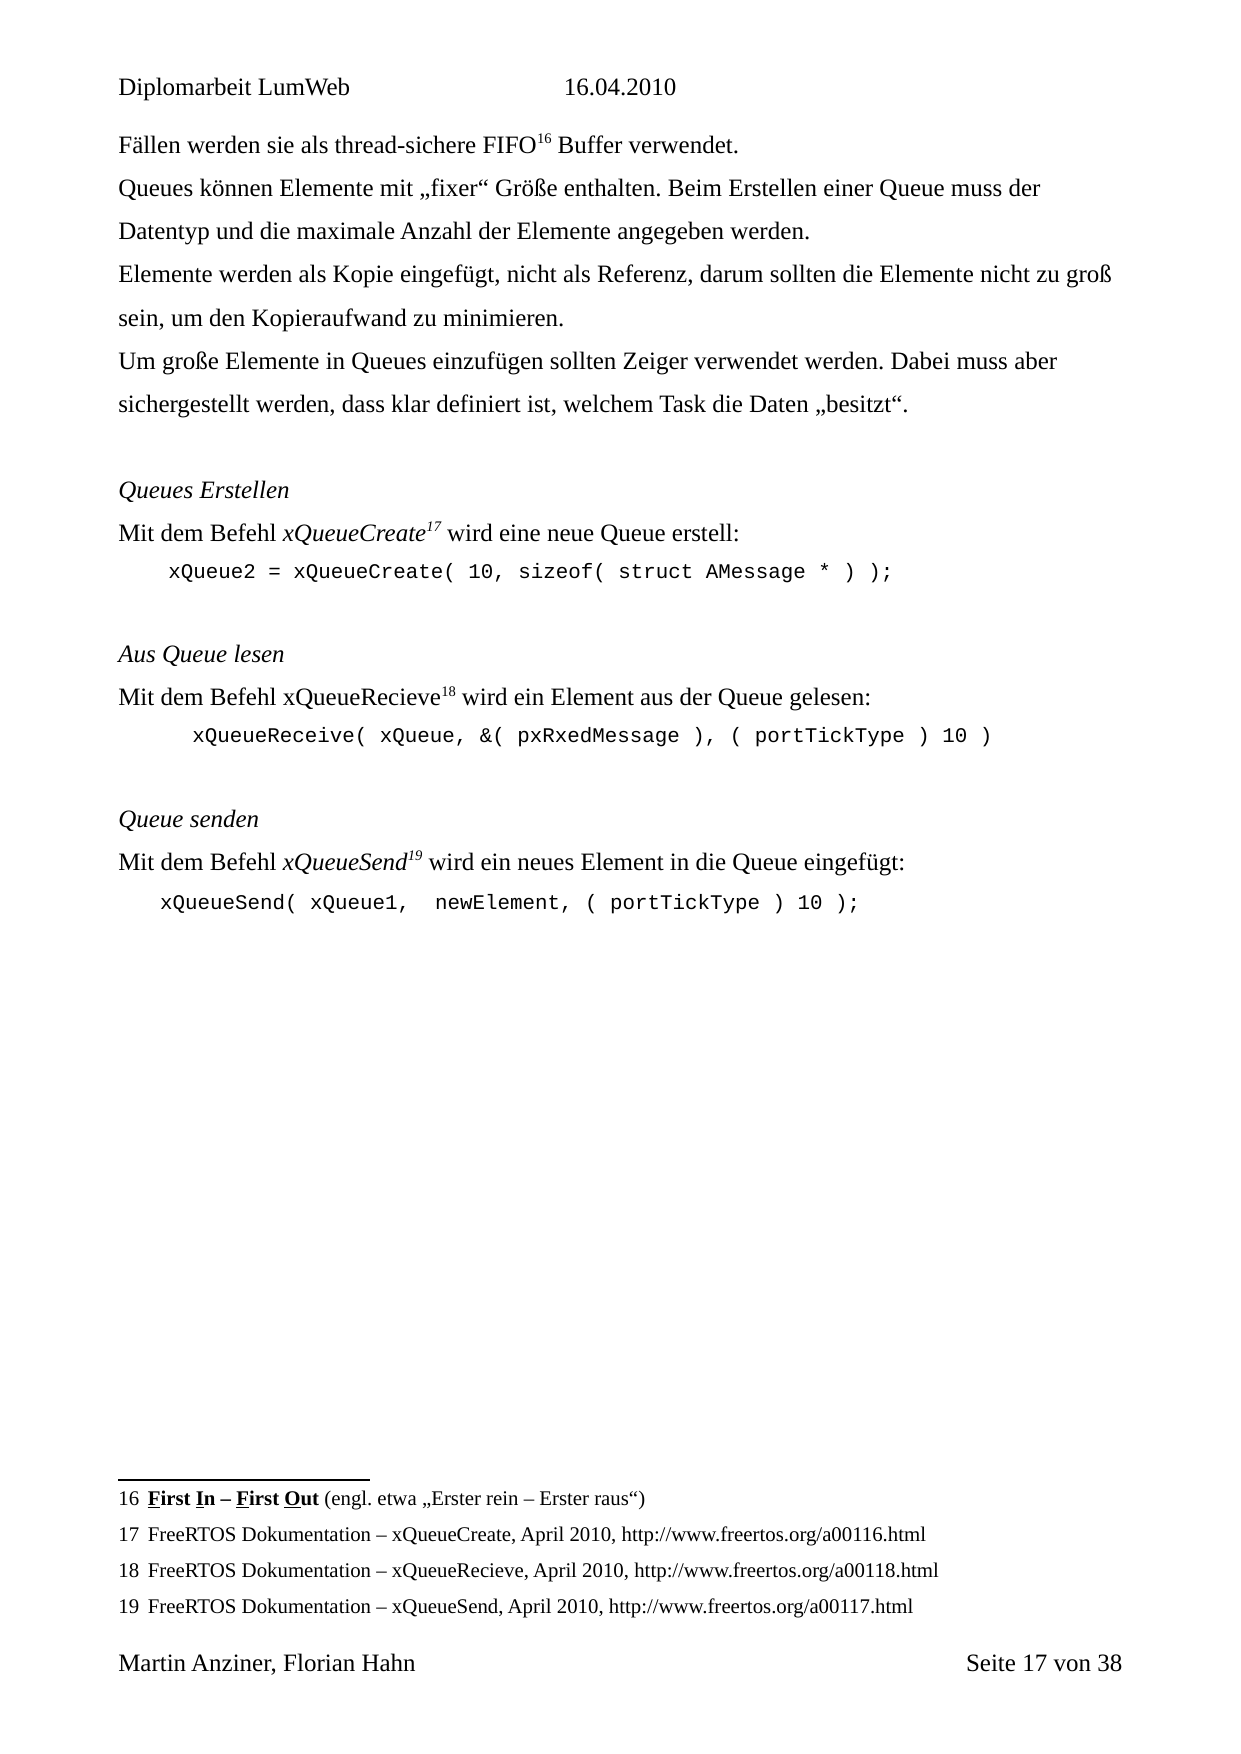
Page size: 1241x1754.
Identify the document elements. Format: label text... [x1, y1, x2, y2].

text First In – First Out (engl. etwa „Erster rein – Erster raus“) [118, 1486, 1122, 1510]
text Queues Erstellen [118, 475, 1122, 504]
text Mit dem Befehl xQueueCreate wird eine neue Queue erstell: [118, 518, 1122, 547]
text Mit dem Befehl xQueueRecieve wird ein Element aus der Queue gelesen: [118, 682, 1122, 711]
text FreeRTOS Dokumentation – xQueueSend, April 2010, http://www.freertos.org/a00117.html [118, 1594, 1122, 1618]
text xQueueReceive( xQueue, &( pxRxedMessage ), ( portTickType ) 10 ) [118, 726, 1122, 749]
text Um große Elemente in Queues einzufügen sollten Zeiger verwendet werden. Dabei muss aber sichergestellt werden, dass klar definiert ist, welchem Task die Daten „besitzt“. [118, 346, 1122, 418]
text Elemente werden als Kopie eingefügt, nicht als Referenz, darum sollten die Elemente nicht zu groß sein, um den Kopieraufwand zu minimieren. [118, 259, 1122, 331]
text FreeRTOS Dokumentation – xQueueRecieve, April 2010, http://www.freertos.org/a00118.html [118, 1558, 1122, 1582]
text xQueue2 = xQueueCreate( 10, sizeof( struct AMessage * ) ); [118, 561, 1122, 585]
text xQueueSend( xQueue1, newElement, ( portTickType ) 10 ); [118, 890, 1122, 916]
text Queues können Elemente mit „fixer“ Größe enthalten. Beim Erstellen einer Queue muss der Datentyp und die maximale Anzahl der Elemente angegeben werden. [118, 173, 1122, 245]
text FreeRTOS Dokumentation – xQueueCreate, April 2010, http://www.freertos.org/a00116.html [118, 1522, 1122, 1546]
text Aus Queue lesen [118, 639, 1122, 668]
text Fällen werden sie als thread-sichere FIFO Buffer verwendet. [118, 130, 1122, 159]
text Mit dem Befehl xQueueSend wird ein neues Element in die Queue eingefügt: [118, 847, 1122, 876]
text Queue senden [118, 804, 1122, 833]
